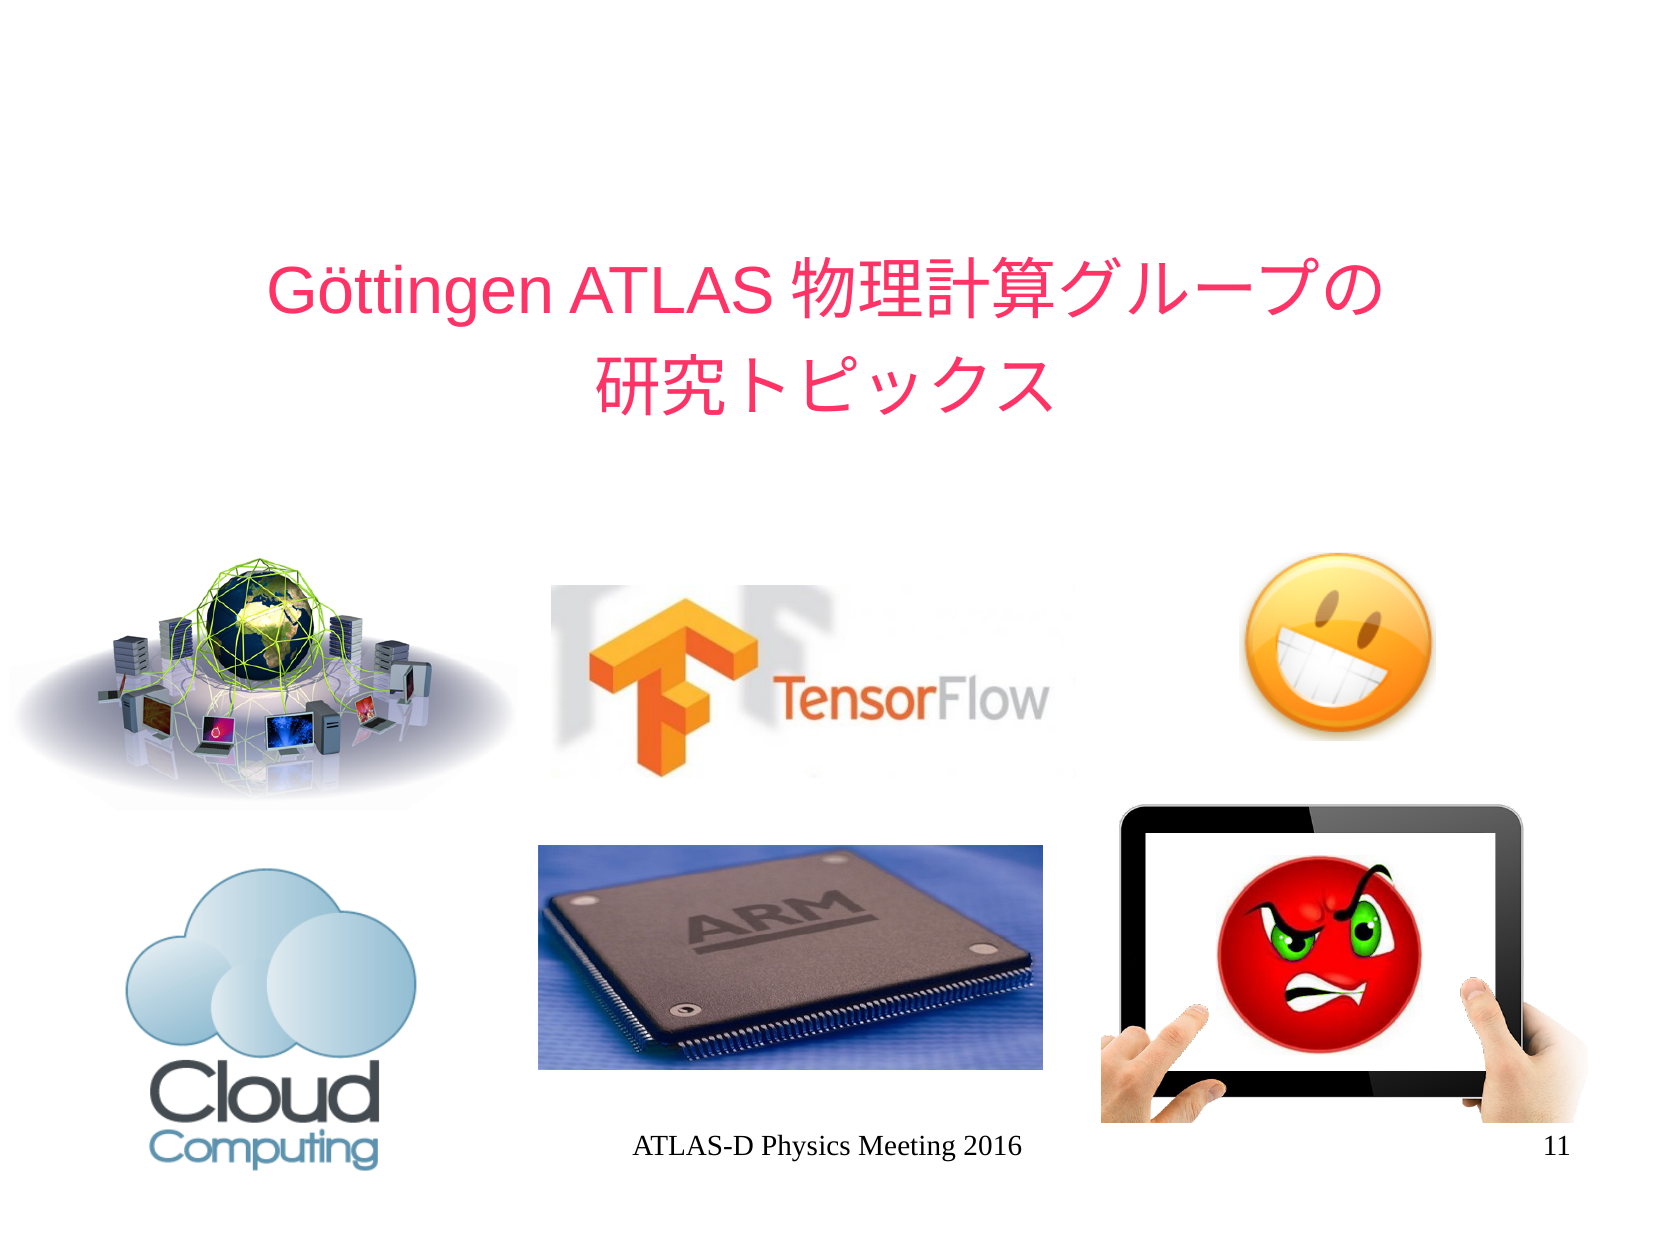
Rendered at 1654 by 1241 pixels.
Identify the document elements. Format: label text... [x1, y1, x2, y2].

picture [37, 848, 504, 1190]
subtitle Göttingen ATLAS物理計算グループの 研究トピックス [82, 49, 1571, 617]
picture [9, 552, 517, 811]
picture [538, 845, 1043, 1070]
picture [551, 585, 1076, 778]
picture [1101, 804, 1588, 1123]
picture [1239, 552, 1436, 741]
